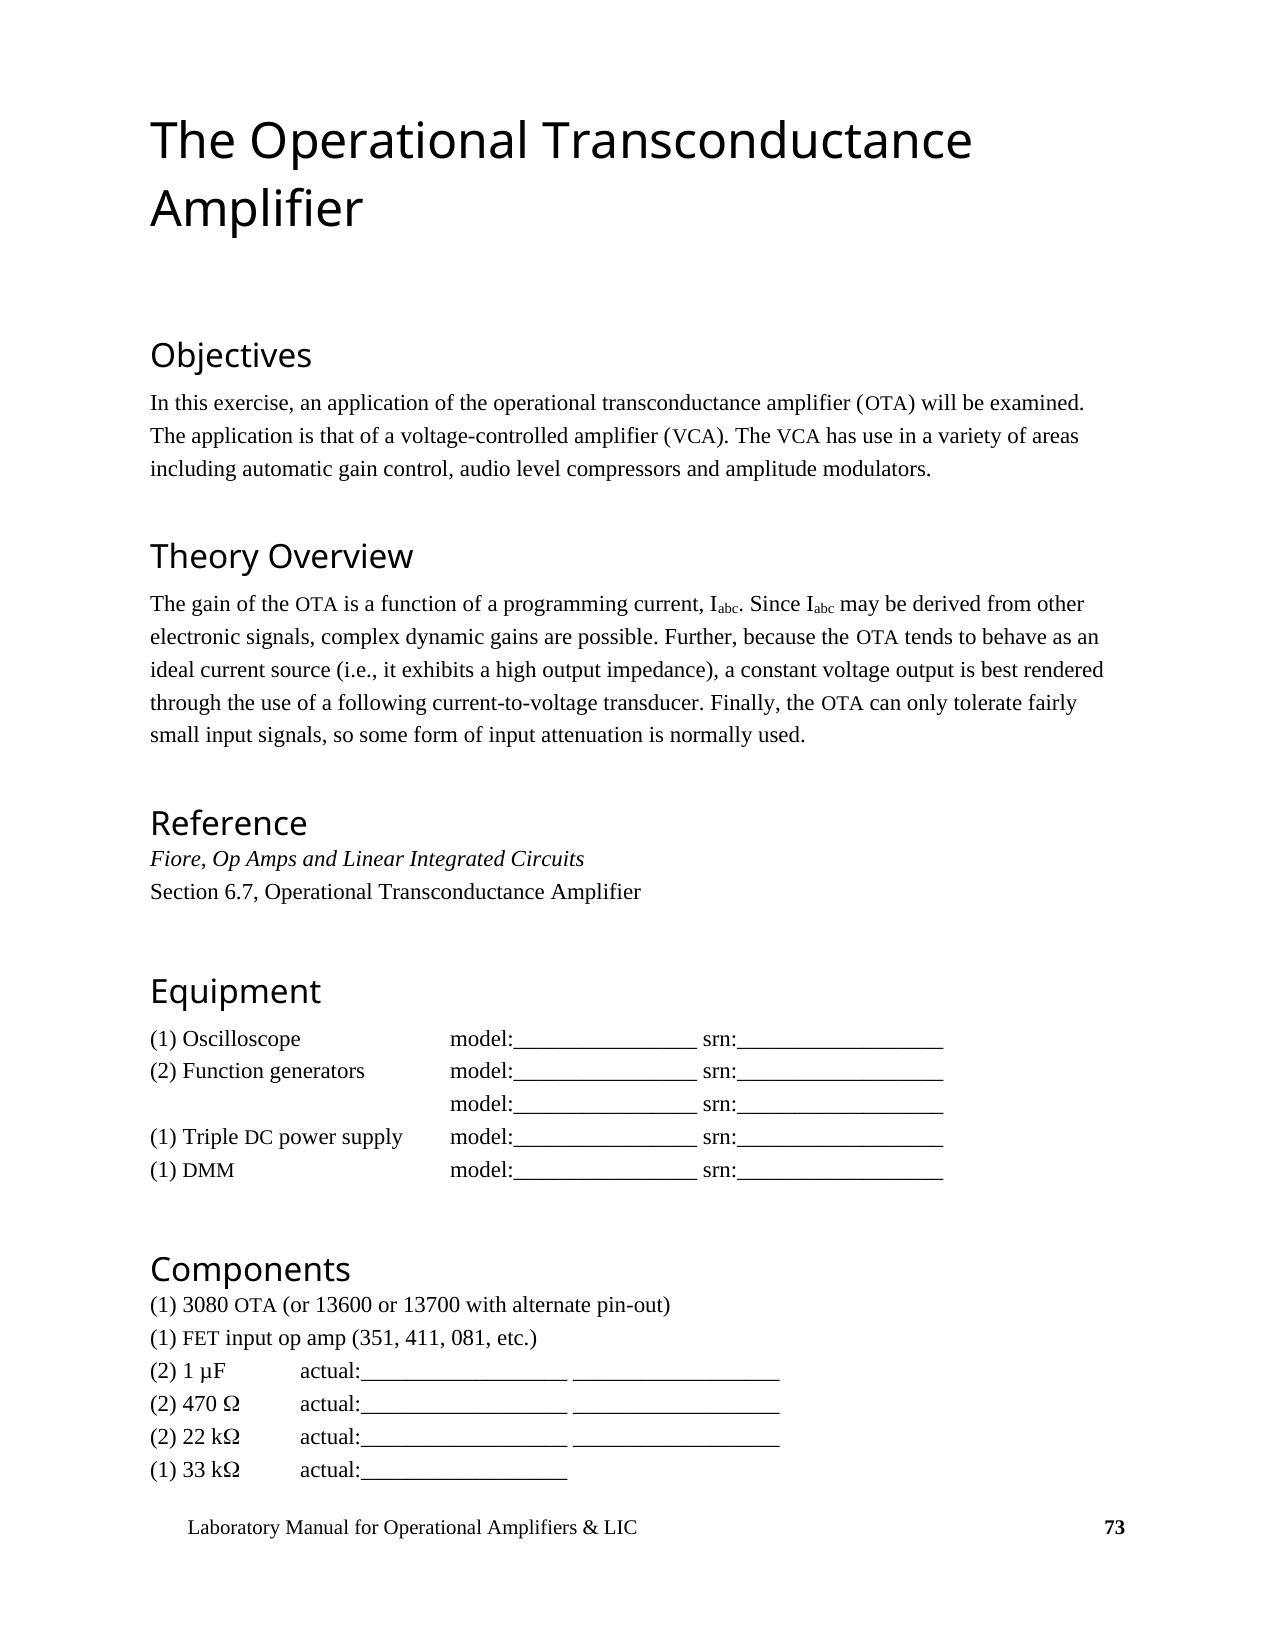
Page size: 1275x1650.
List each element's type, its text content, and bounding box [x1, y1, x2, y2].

title Amplifier [150, 173, 1125, 241]
subtitle Components [150, 1246, 1125, 1291]
text (2) 22 k actual:__________________ __________________ [150, 1423, 1125, 1449]
text (2) 470  actual:__________________ __________________ [150, 1390, 1125, 1416]
text (1) 33 k actual:__________________ [150, 1456, 1125, 1482]
text (1) 3080 OTA (or 13600 or 13700 with alternate pin-out) [150, 1291, 1125, 1318]
subtitle Theory Overview [150, 533, 1125, 578]
text Fiore, Op Amps and Linear Integrated Circuits [150, 845, 1125, 872]
text Section 6.7, Operational Transconductance Amplifier [150, 878, 1125, 904]
text (2) Function generators model:________________ srn:__________________ [150, 1057, 1125, 1084]
text In this exercise, an application of the operational transconductance amplifier (OTA) will be examined. The application is that of a voltage-controlled amplifier (VCA). The VCA has use in a variety of areas including automatic gain control, audio level compressors and amplitude modulators. [150, 389, 1125, 481]
title The Operational Transconductance [150, 105, 1125, 173]
subtitle Equipment [150, 968, 1125, 1013]
subtitle Objectives [150, 332, 1125, 377]
text (1) DMM model:________________ srn:__________________ [150, 1156, 1125, 1183]
text (1) Oscilloscope model:________________ srn:__________________ [150, 1024, 1125, 1051]
subtitle Reference [150, 800, 1125, 845]
text model:________________ srn:__________________ [150, 1090, 1125, 1117]
text (1) Triple DC power supply model:________________ srn:__________________ [150, 1123, 1125, 1150]
text The gain of the OTA is a function of a programming current, Iabc. Since Iabc may be derived from other electronic signals, complex dynamic gains are possible. Further, because the OTA tends to behave as an ideal current source (i.e., it exhibits a high output impedance), a constant voltage output is best rendered through the use of a following current-to-voltage transducer. Finally, the OTA can only tolerate fairly small input signals, so some form of input attenuation is normally used. [150, 590, 1125, 748]
text (1) FET input op amp (351, 411, 081, etc.) [150, 1324, 1125, 1351]
text (2) 1 µF actual:__________________ __________________ [150, 1357, 1125, 1383]
